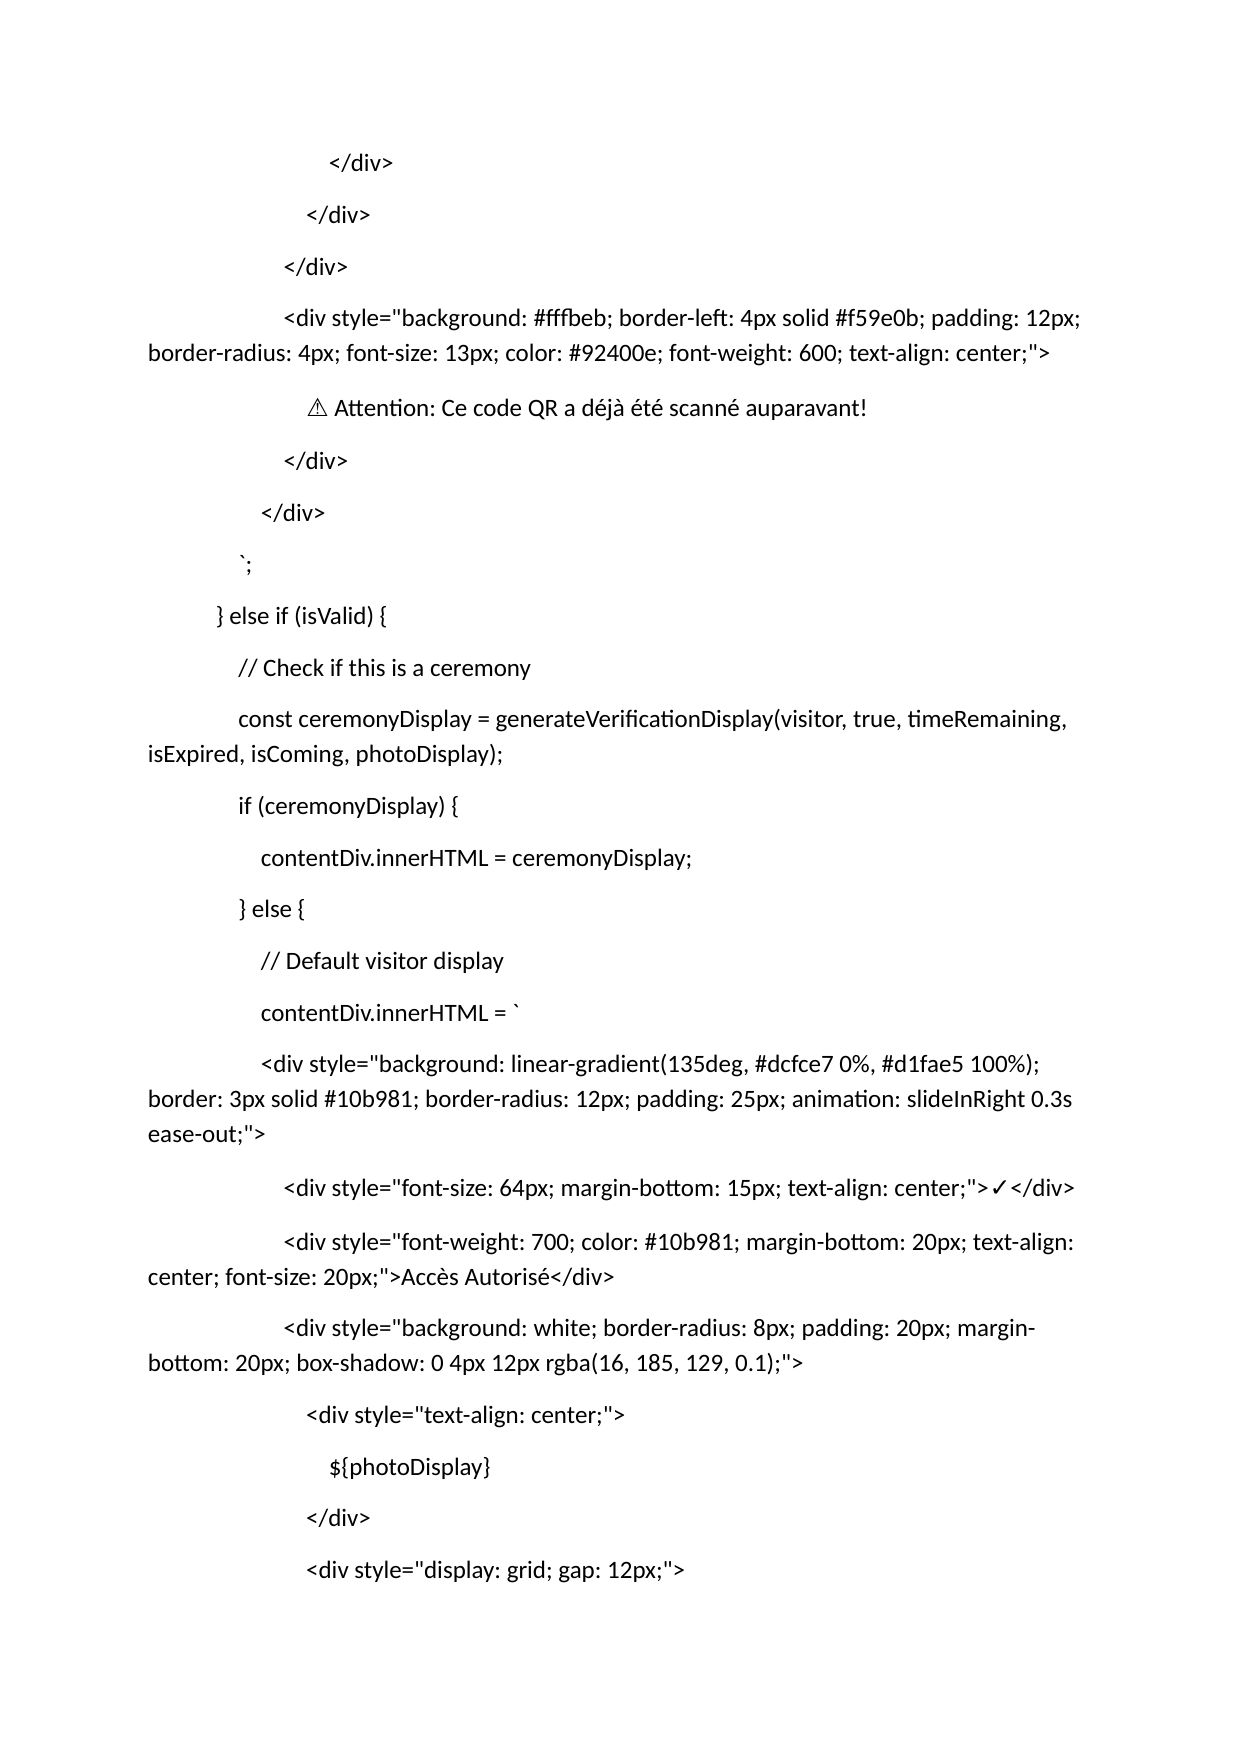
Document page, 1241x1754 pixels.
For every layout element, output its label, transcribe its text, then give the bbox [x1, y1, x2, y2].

text <div style="text-align: center;"> [148, 1399, 1093, 1430]
text // Default visitor display [148, 945, 1093, 976]
text contentDiv.innerHTML = ` [148, 997, 1093, 1027]
text </div> [148, 148, 1093, 178]
text ${photoDisplay} [148, 1451, 1093, 1481]
text <div style="font-weight: 700; color: #10b981; margin-bottom: 20px; text-align: center; font-size: 20px;">Accès Autorisé</div> [148, 1226, 1093, 1291]
text } else if (isValid) { [148, 600, 1093, 631]
text <div style="background: linear-gradient(135deg, #dcfce7 0%, #d1fae5 100%); border: 3px solid #10b981; border-radius: 12px; padding: 25px; animation: slideInRight 0.3s ease-out;"> [148, 1048, 1093, 1149]
text const ceremonyDisplay = generateVerificationDisplay(visitor, true, timeRemaining, isExpired, isComing, photoDisplay); [148, 703, 1093, 769]
text if (ceremonyDisplay) { [148, 790, 1093, 821]
text contentDiv.innerHTML = ceremonyDisplay; [148, 842, 1093, 872]
text </div> [148, 199, 1093, 230]
text ⚠️ Attention: Ce code QR a déjà été scanné auparavant! [148, 389, 1093, 423]
text </div> [148, 251, 1093, 281]
text </div> [148, 445, 1093, 476]
text <div style="font-size: 64px; margin-bottom: 15px; text-align: center;">✓</div> [148, 1170, 1093, 1204]
text </div> [148, 1503, 1093, 1533]
text // Check if this is a ceremony [148, 652, 1093, 682]
text <div style="background: white; border-radius: 8px; padding: 20px; margin-bottom: 20px; box-shadow: 0 4px 12px rgba(16, 185, 129, 0.1);"> [148, 1313, 1093, 1378]
text } else { [148, 893, 1093, 924]
text <div style="display: grid; gap: 12px;"> [148, 1554, 1093, 1585]
text `; [148, 548, 1093, 579]
text </div> [148, 497, 1093, 527]
text <div style="background: #fffbeb; border-left: 4px solid #f59e0b; padding: 12px; border-radius: 4px; font-size: 13px; color: #92400e; font-weight: 600; text-align: center;"> [148, 303, 1093, 368]
